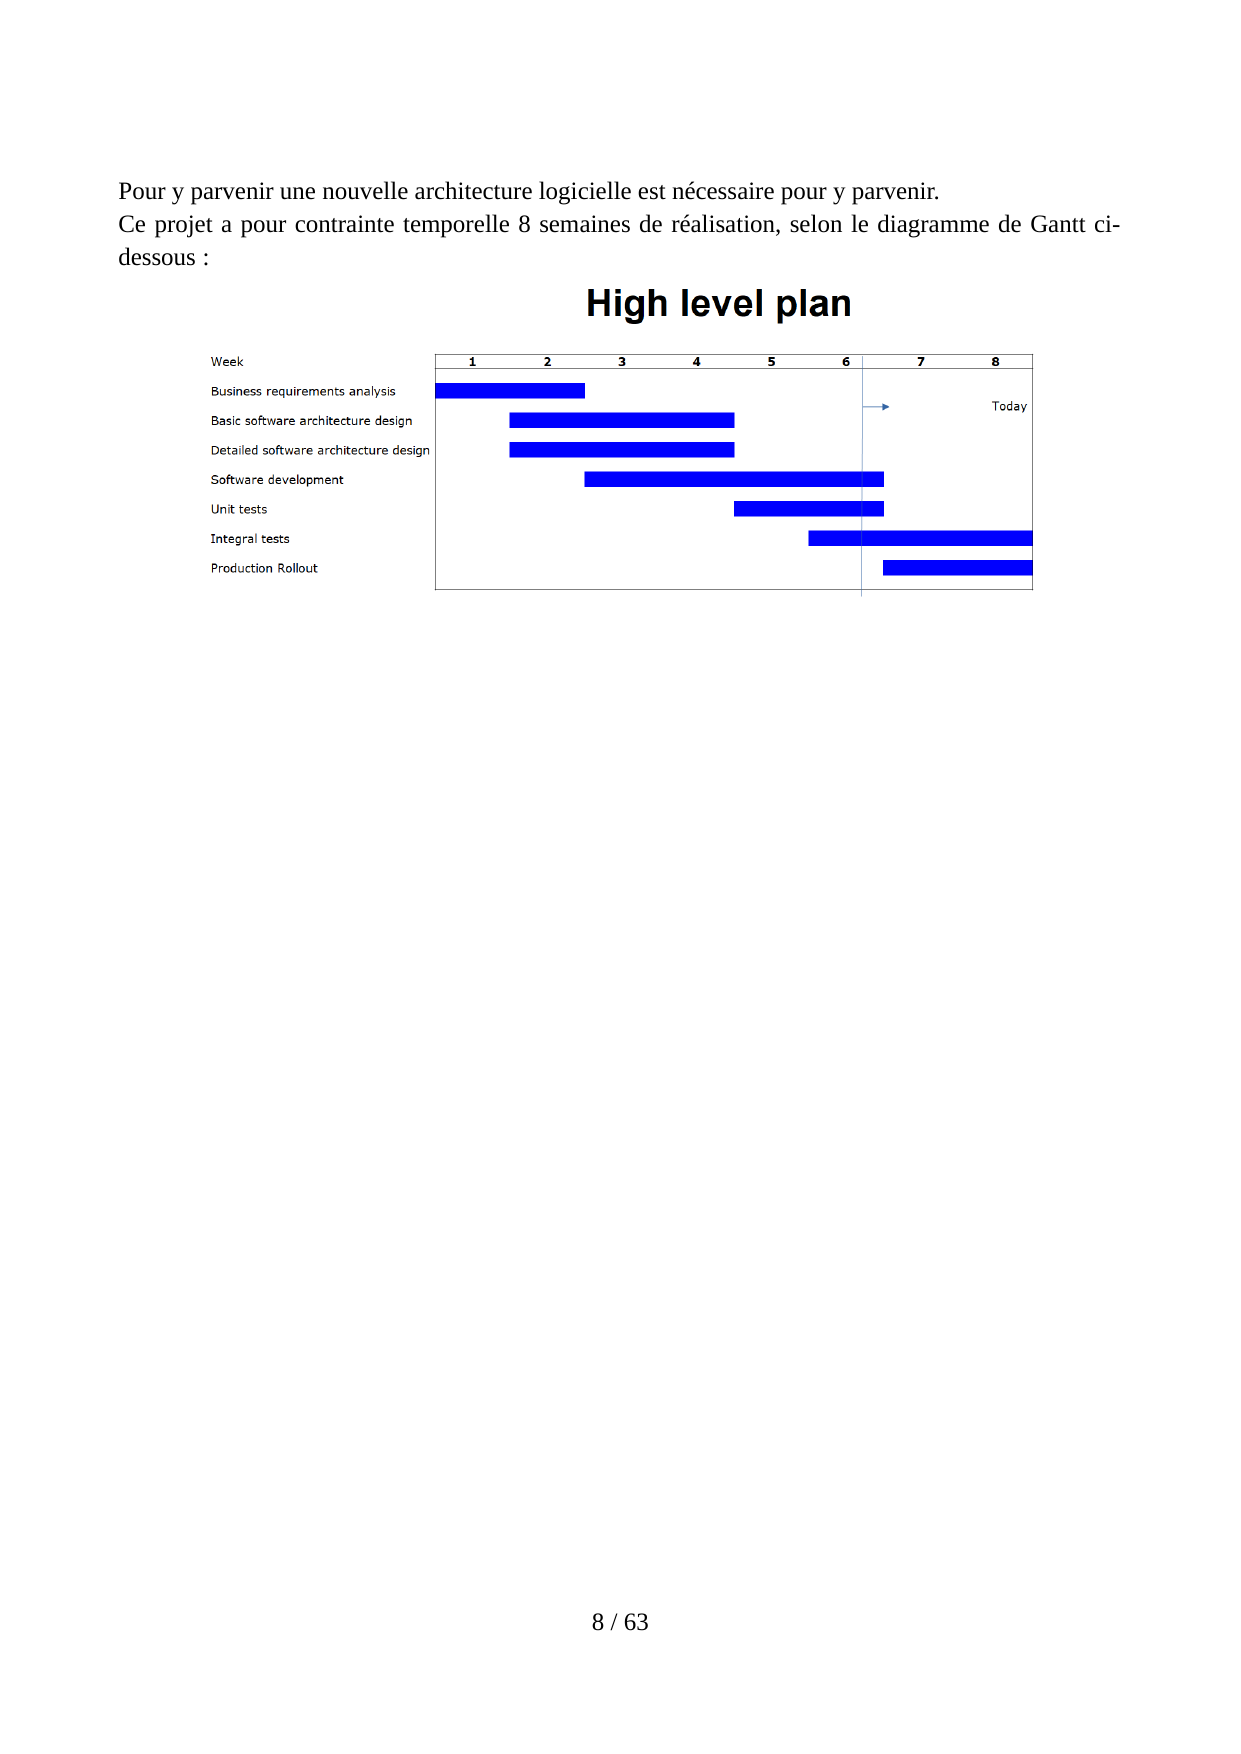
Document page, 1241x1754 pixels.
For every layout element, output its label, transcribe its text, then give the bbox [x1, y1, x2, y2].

picture [202, 275, 1038, 630]
text Pour y parvenir une nouvelle architecture logicielle est nécessaire pour y parvenir. [118, 176, 1122, 205]
text Ce projet a pour contrainte temporelle 8 semaines de réalisation, selon le diagramme de Gantt ci-dessous : [118, 209, 1122, 271]
